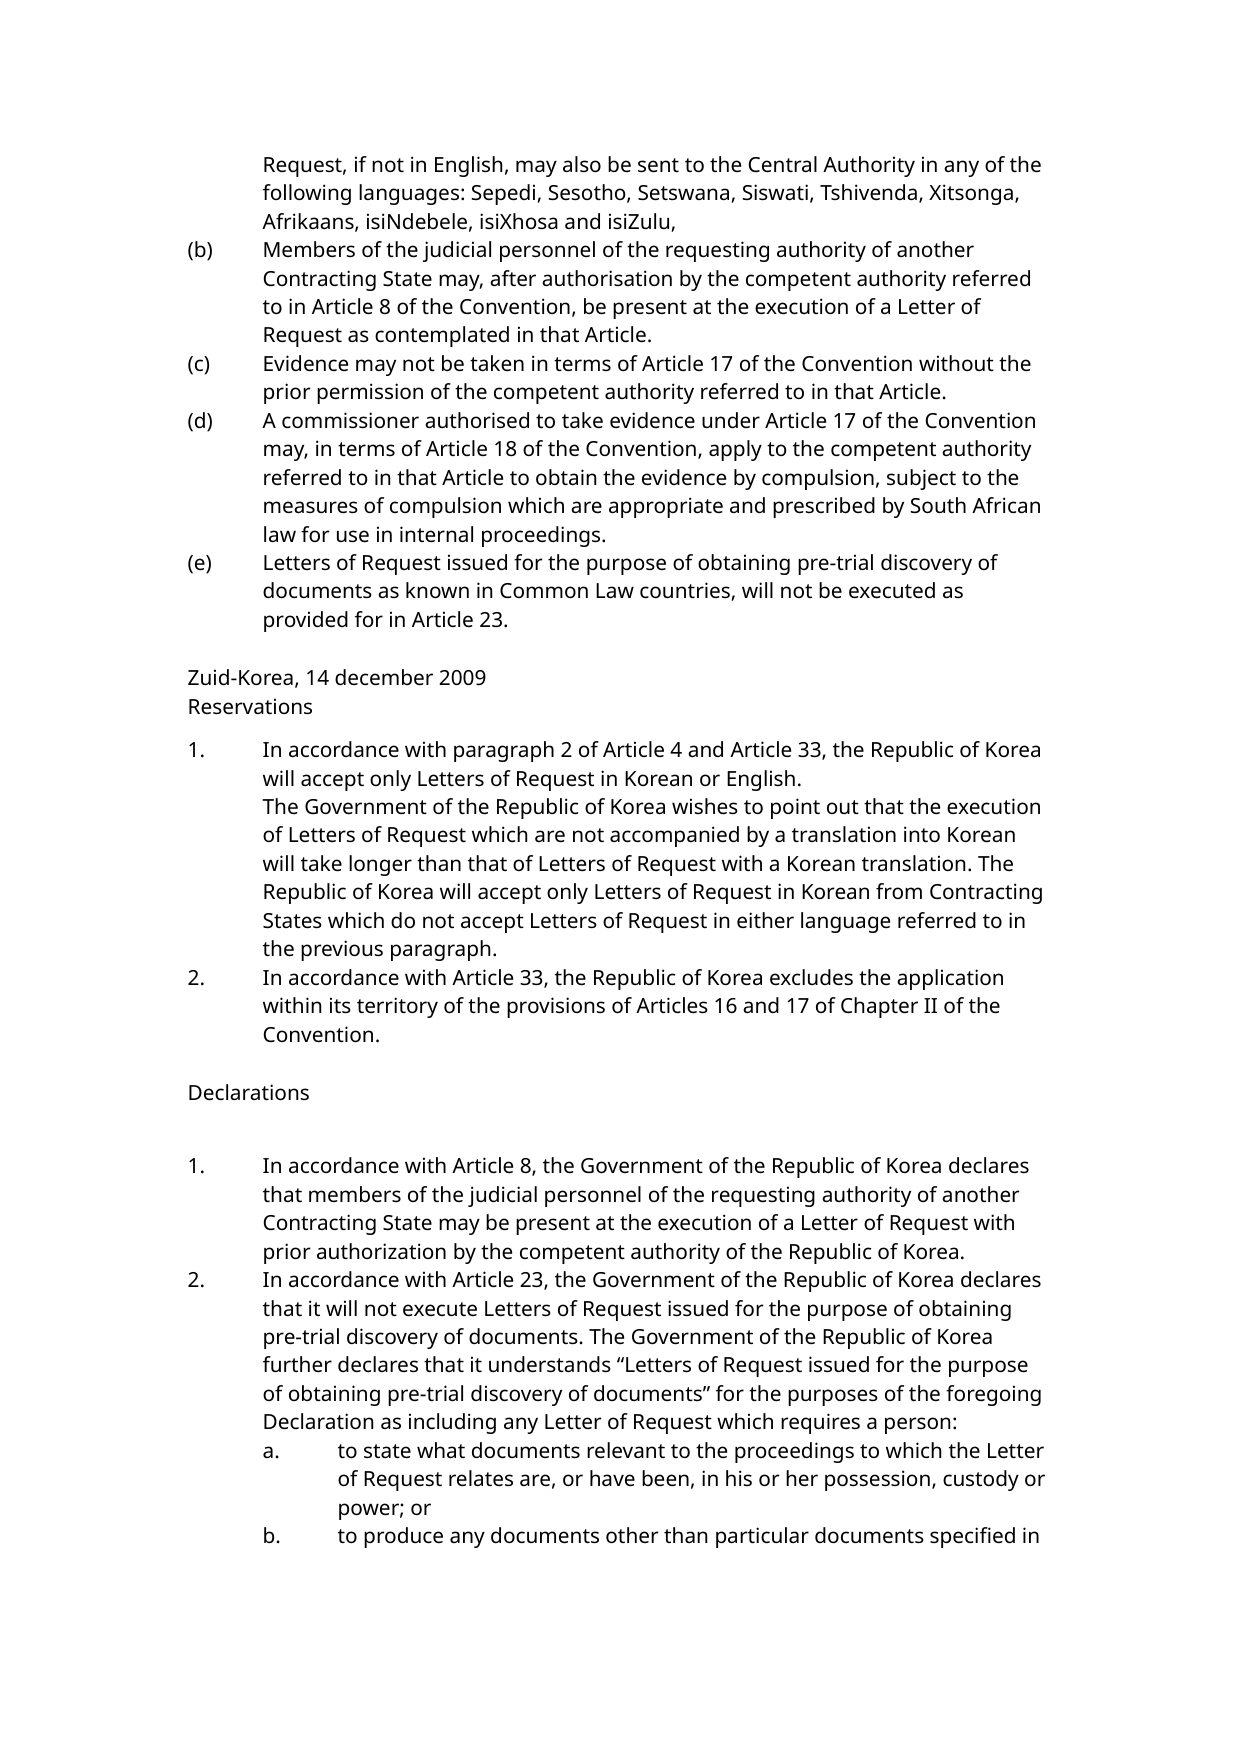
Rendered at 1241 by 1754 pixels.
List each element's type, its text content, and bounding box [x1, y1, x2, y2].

list A commissioner authorised to take evidence under Article 17 of the Convention may, in terms of Article 18 of the Convention, apply to the competent authority referred to in that Article to obtain the evidence by compulsion, subject to the measures of compulsion which are appropriate and prescribed by South African law for use in internal proceedings. [187, 406, 1053, 548]
list Members of the judicial personnel of the requesting authority of another Contracting State may, after authorisation by the competent authority referred to in Article 8 of the Convention, be present at the execution of a Letter of Request as contemplated in that Article. [187, 235, 1053, 349]
list to produce any documents other than particular documents specified in [262, 1521, 1053, 1550]
list Evidence may not be taken in terms of Article 17 of the Convention without the prior permission of the competent authority referred to in that Article. [187, 349, 1053, 406]
list In accordance with Article 8, the Government of the Republic of Korea declares that members of the judicial personnel of the requesting authority of another Contracting State may be present at the execution of a Letter of Request with prior authorization by the competent authority of the Republic of Korea. [187, 1152, 1053, 1265]
list Request, if not in English, may also be sent to the Central Authority in any of the following languages: Sepedi, Sesotho, Setswana, Siswati, Tshivenda, Xitsonga, Afrikaans, isiNdebele, isiXhosa and isiZulu, [187, 150, 1053, 235]
text Reservations [187, 692, 1053, 720]
text Declarations [187, 1078, 1053, 1107]
list Letters of Request issued for the purpose of obtaining pre-trial discovery of documents as known in Common Law countries, will not be executed as provided for in Article 23. [187, 548, 1053, 633]
list In accordance with Article 33, the Republic of Korea excludes the application within its territory of the provisions of Articles 16 and 17 of Chapter II of the Convention. [187, 963, 1053, 1048]
text Zuid-Korea, 14 december 2009 [187, 663, 1053, 692]
list In accordance with Article 23, the Government of the Republic of Korea declares that it will not execute Letters of Request issued for the purpose of obtaining pre-trial discovery of documents. The Government of the Republic of Korea further declares that it understands “Letters of Request issued for the purpose of obtaining pre-trial discovery of documents” for the purposes of the foregoing Declaration as including any Letter of Request which requires a person: [187, 1265, 1053, 1436]
list In accordance with paragraph 2 of Article 4 and Article 33, the Republic of Korea will accept only Letters of Request in Korean or English. [187, 735, 1053, 792]
list to state what documents relevant to the proceedings to which the Letter of Request relates are, or have been, in his or her possession, custody or power; or [262, 1436, 1053, 1521]
list The Government of the Republic of Korea wishes to point out that the execution of Letters of Request which are not accompanied by a translation into Korean will take longer than that of Letters of Request with a Korean translation. The Republic of Korea will accept only Letters of Request in Korean from Contracting States which do not accept Letters of Request in either language referred to in the previous paragraph. [187, 792, 1053, 963]
